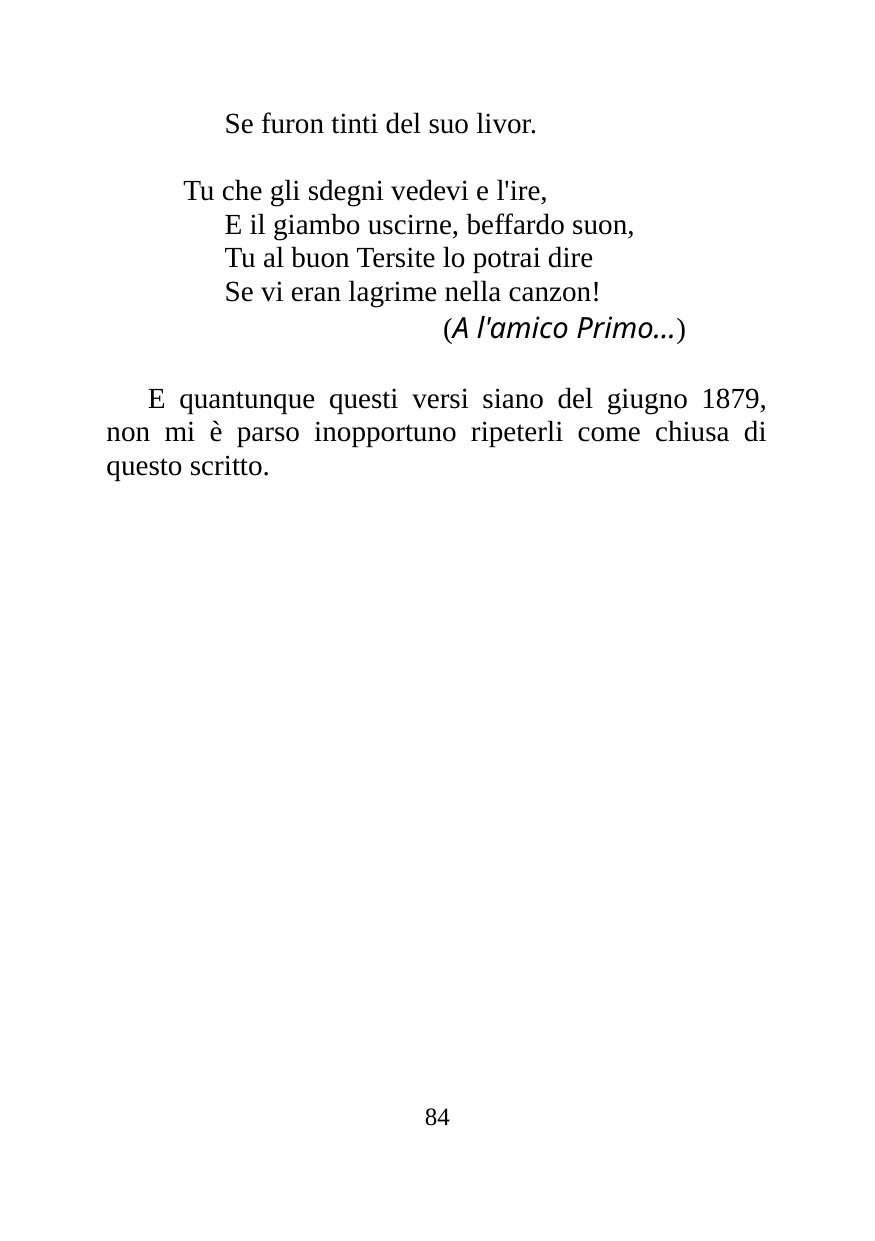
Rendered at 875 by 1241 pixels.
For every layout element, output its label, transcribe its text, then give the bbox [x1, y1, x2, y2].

text E quantunque questi versi siano del giugno 1879, non mi è parso inopportuno ripeterli come chiusa di questo scritto. [106, 381, 768, 481]
text (A l'amico Primo...) [402, 307, 768, 347]
text Tu che gli sdegni vedevi e l'ire, [183, 173, 768, 207]
text E il giambo uscirne, beffardo suon, [183, 207, 768, 240]
text Se furon tinti del suo livor. [183, 106, 768, 140]
text Se vi eran lagrime nella canzon! [183, 274, 768, 307]
text Tu al buon Tersite lo potrai dire [183, 240, 768, 274]
